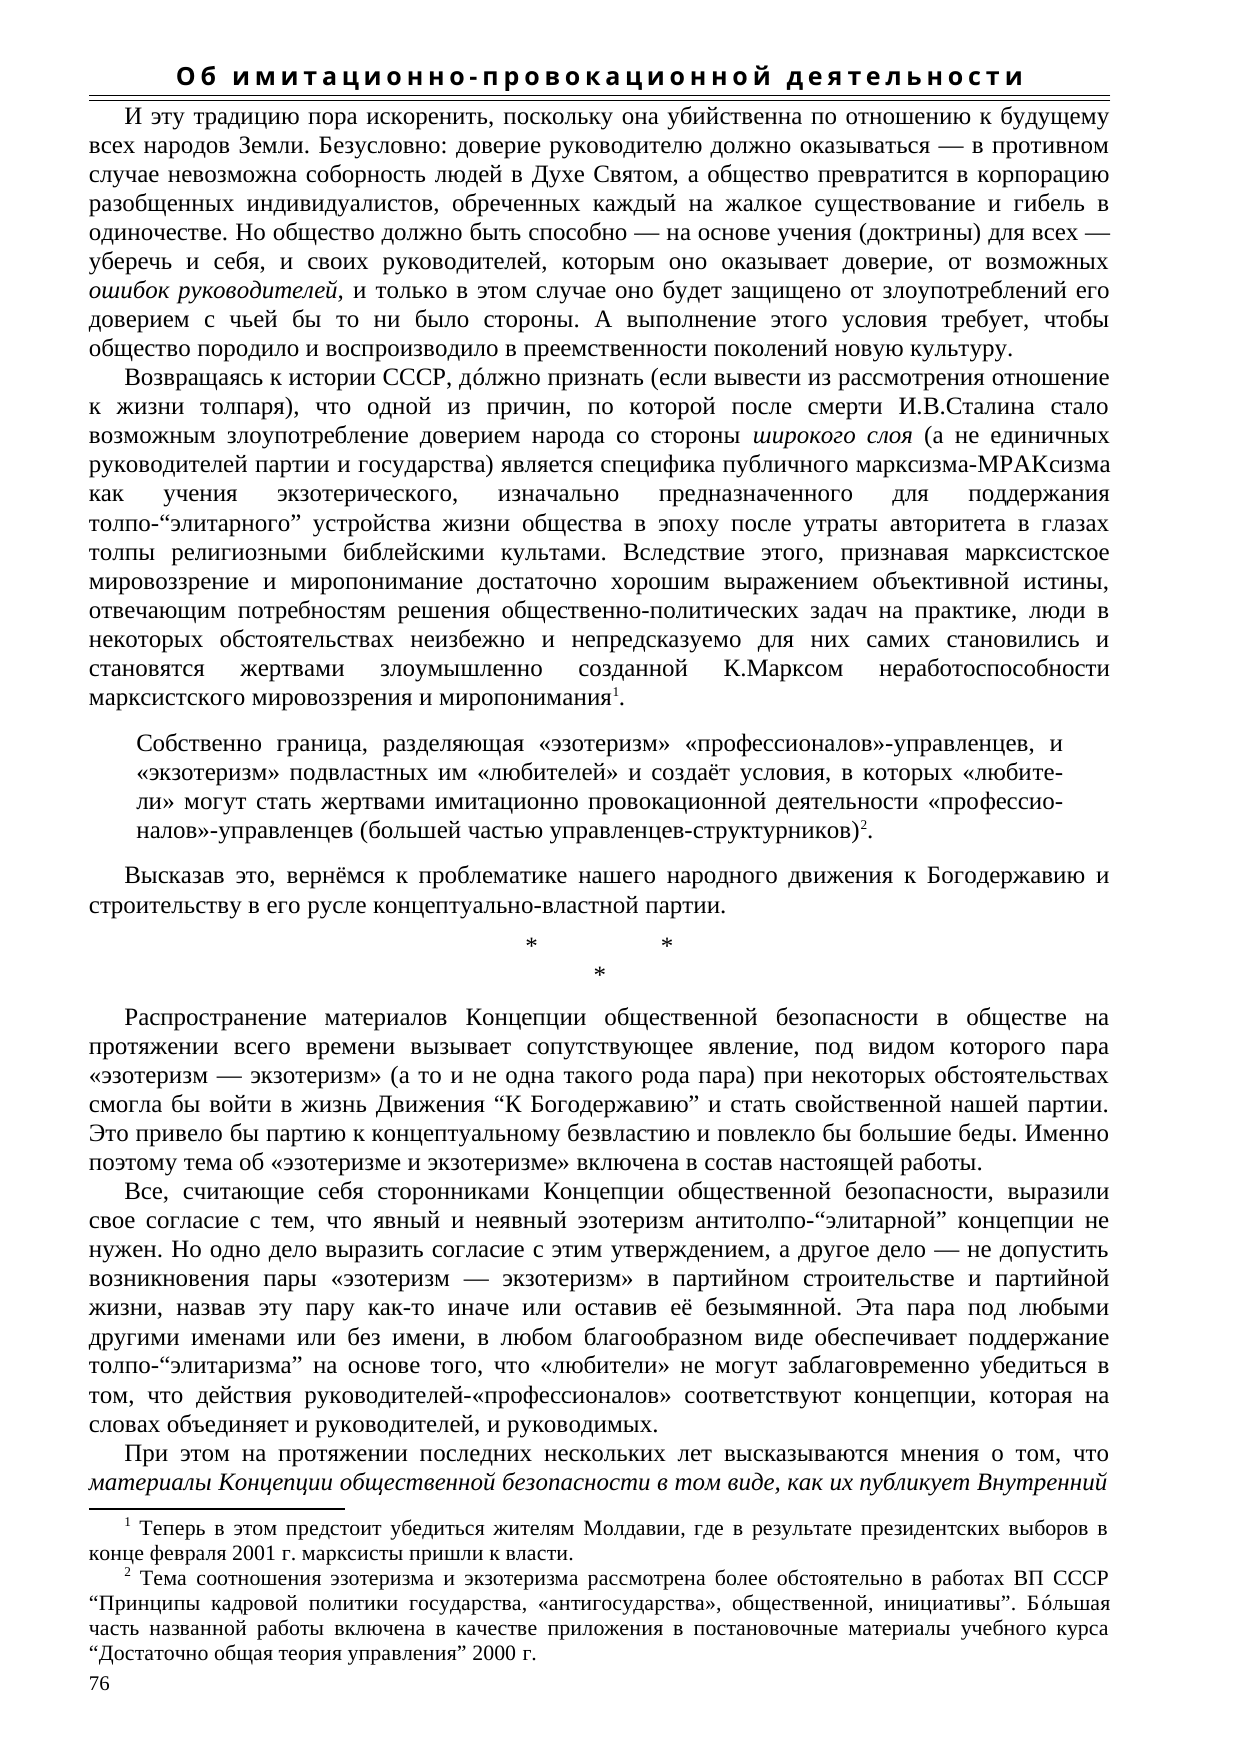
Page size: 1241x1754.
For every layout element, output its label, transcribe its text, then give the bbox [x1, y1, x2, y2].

text И эту традицию пора искоренить, поскольку она убийственна по отношению к будущему всех народов Земли. Безусловно: доверие руководителю должно оказываться — в противном случае невозможна соборность людей в Духе Святом, а общество превратится в корпорацию разобщенных индивидуалистов, обреченных каждый на жалкое существование и гибель в одиночестве. Но общество должно быть способно — на основе учения (доктри­ны) для всех — уберечь и себя, и своих руководителей, которым оно оказывает доверие, от возможных ошибок руководителей, и только в этом случае оно будет защищено от злоупотреблений его доверием с чьей бы то ни было стороны. А выполнение этого условия требует, чтобы общество породило и воспроизводило в преемственности поколений новую культуру. [89, 101, 1110, 362]
text Распространение материалов Концепции общественной безопасности в обществе на протяжении всего времени вызывает сопутствующее явление, под видом которого пара «эзотеризм — экзотеризм» (а то и не одна такого рода пара) при некоторых обстоятельствах смогла бы войти в жизнь Движения “К Богодержавию” и стать свойственной нашей партии. Это привело бы партию к концептуальному безвластию и повлекло бы большие беды. Именно поэтому тема об «эзоте­ризме и экзотеризме» включена в состав настоящей работы. [89, 1002, 1110, 1176]
text Теперь в этом предстоит убедиться жителям Молдавии, где в результате президентских выборов в конце февраля 2001 г. марксисты пришли к власти. [89, 1515, 1110, 1565]
text Все, считающие себя сторонниками Концепции общественной безопасности, выразили свое согласие с тем, что явный и неявный эзотеризм антитолпо-“элитарной” концепции не нужен. Но одно дело выразить согласие с этим утверждением, а другое дело — не допустить возникновения пары «эзотеризм — экзотеризм» в партийном строительстве и партийной жизни, назвав эту пару как-то иначе или оставив её безымянной. Эта пара под любыми другими именами или без имени, в любом благообразном виде обеспечивает поддержание толпо-“элитаризма” на основе того, что «любители» не могут заблаговременно убедиться в том, что действия руководителей-«профессионалов» соответствуют концепции, которая на словах объединяет и руководителей, и руководимых. [89, 1176, 1110, 1438]
text При этом на протяжении последних нескольких лет высказываются мнения о том, что материалы Концепции общественной безопасности в том виде, как их публикует Внутренний [89, 1438, 1110, 1496]
text Собственно граница, разделяющая «эзотеризм» «профессиона­лов»-управленцев, и «экзотеризм» подвластных им «любите­лей» и создаёт условия, в которых «люби­те­ли» могут стать жертвами имитационно провокационной деятельности «про­фес­сио­­на­лов»-управленцев (большей частью управленцев-структурников). [136, 727, 1063, 844]
text * * * [89, 931, 1110, 989]
text Возвращаясь к истории СССР, дóлжно признать (если вывести из рассмотрения отношение к жизни толпаря), что одной из причин, по которой после смерти И.В.Сталина стало возможным злоупотребление доверием народа со стороны широкого слоя (а не единичных руководителей партии и государства) является специфика публичного марксизма-МРАК­сизма как учения экзотерического, изначально предназначенного для поддержания толпо-“элитарного” устройства жизни общества в эпоху после утраты авторитета в глазах толпы религиозными библейскими культами. Вследствие этого, признавая марксистское мировоззрение и миропонимание достаточно хорошим выражением объективной истины, отвечающим потребностям решения общественно-политических задач на практике, люди в некоторых обстоятельствах неизбежно и непредсказуемо для них самих становились и становятся жертвами злоумышленно созданной К.Марксом неработоспособности марксистского мировоззрения и миропонимания. [89, 362, 1110, 711]
text Высказав это, вернёмся к проблематике нашего народного движения к Богодержавию и строительству в его русле концептуально-властной партии. [89, 860, 1110, 918]
text Тема соотношения эзотеризма и экзотеризма рассмотрена более обстоятельно в работах ВП СССР “Принципы кадровой политики государства, «антигосударства», общественной, инициативы”. Бóльшая часть названной работы включена в качестве приложения в постановочные материалы учебного курса “Достаточно общая теория управления” 2000 г. [89, 1565, 1110, 1665]
